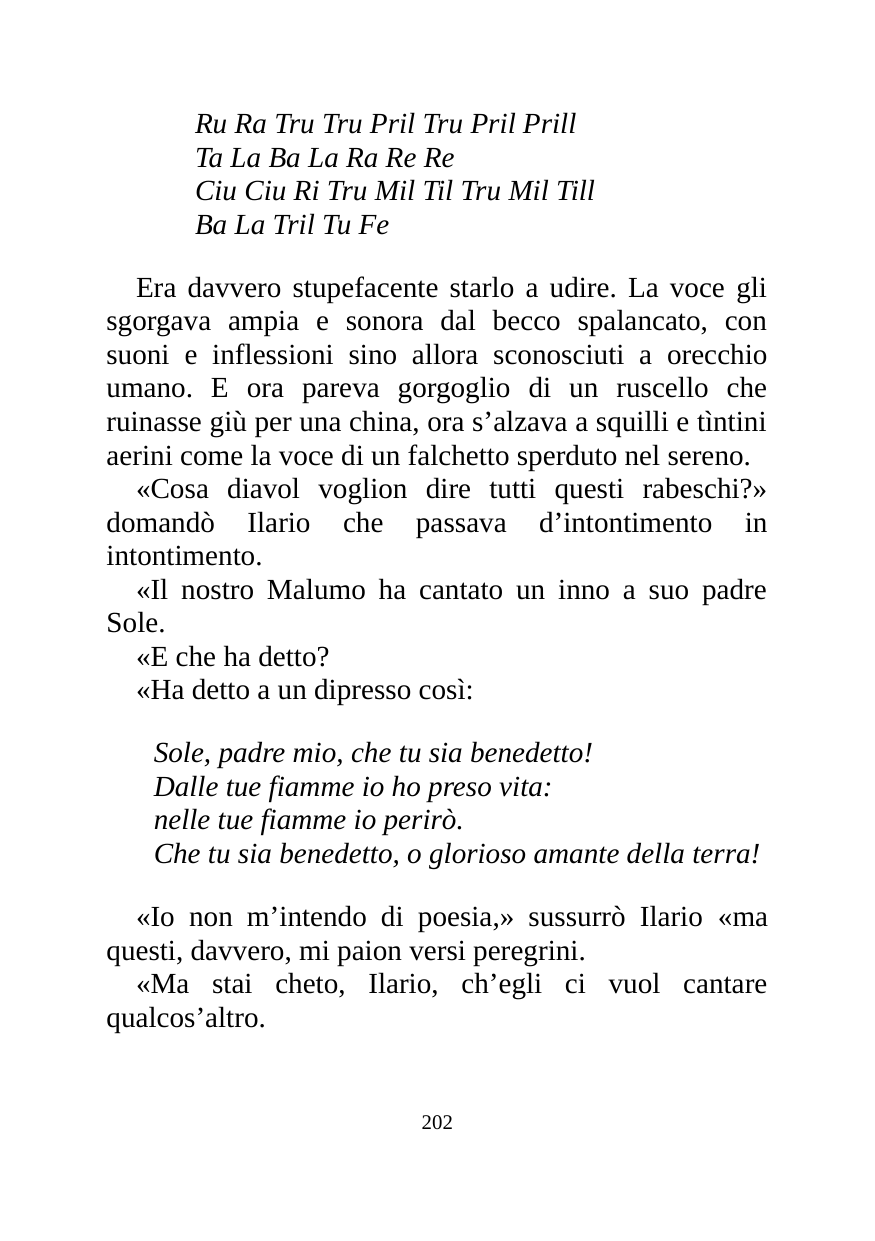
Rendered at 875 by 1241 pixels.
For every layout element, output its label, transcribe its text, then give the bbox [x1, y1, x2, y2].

text «Cosa diavol voglion dire tutti questi rabeschi?» domandò Ilario che passava d’intontimento in intontimento. [106, 471, 768, 572]
text «Io non m’intendo di poesia,» sussurrò Ilario «ma questi, davvero, mi paion versi peregrini. [106, 899, 768, 966]
text Sole, padre mio, che tu sia benedetto! Dalle tue fiamme io ho preso vita: nelle tue fiamme io perirò. Che tu sia benedetto, o glorioso amante della terra! [153, 735, 768, 869]
text Era davvero stupefacente starlo a udire. La voce gli sgorgava ampia e sonora dal becco spalancato, con suoni e inflessioni sino allora sconosciuti a orecchio umano. E ora pareva gorgoglio di un ruscello che ruinasse giù per una china, ora s’alzava a squilli e tìntini aerini come la voce di un falchetto sperduto nel sereno. [106, 270, 768, 471]
text «Ha detto a un dipresso così: [106, 672, 768, 706]
text «E che ha detto? [106, 639, 768, 672]
text «Ma stai cheto, Ilario, ch’egli ci vuol cantare qualcos’altro. [106, 966, 768, 1033]
text Ru Ra Tru Tru Pril Tru Pril Prill Ta La Ba La Ra Re Re Ciu Ciu Ri Tru Mil Til Tru Mil Till Ba La Tril Tu Fe [195, 106, 768, 240]
text «Il nostro Malumo ha cantato un inno a suo padre Sole. [106, 572, 768, 639]
